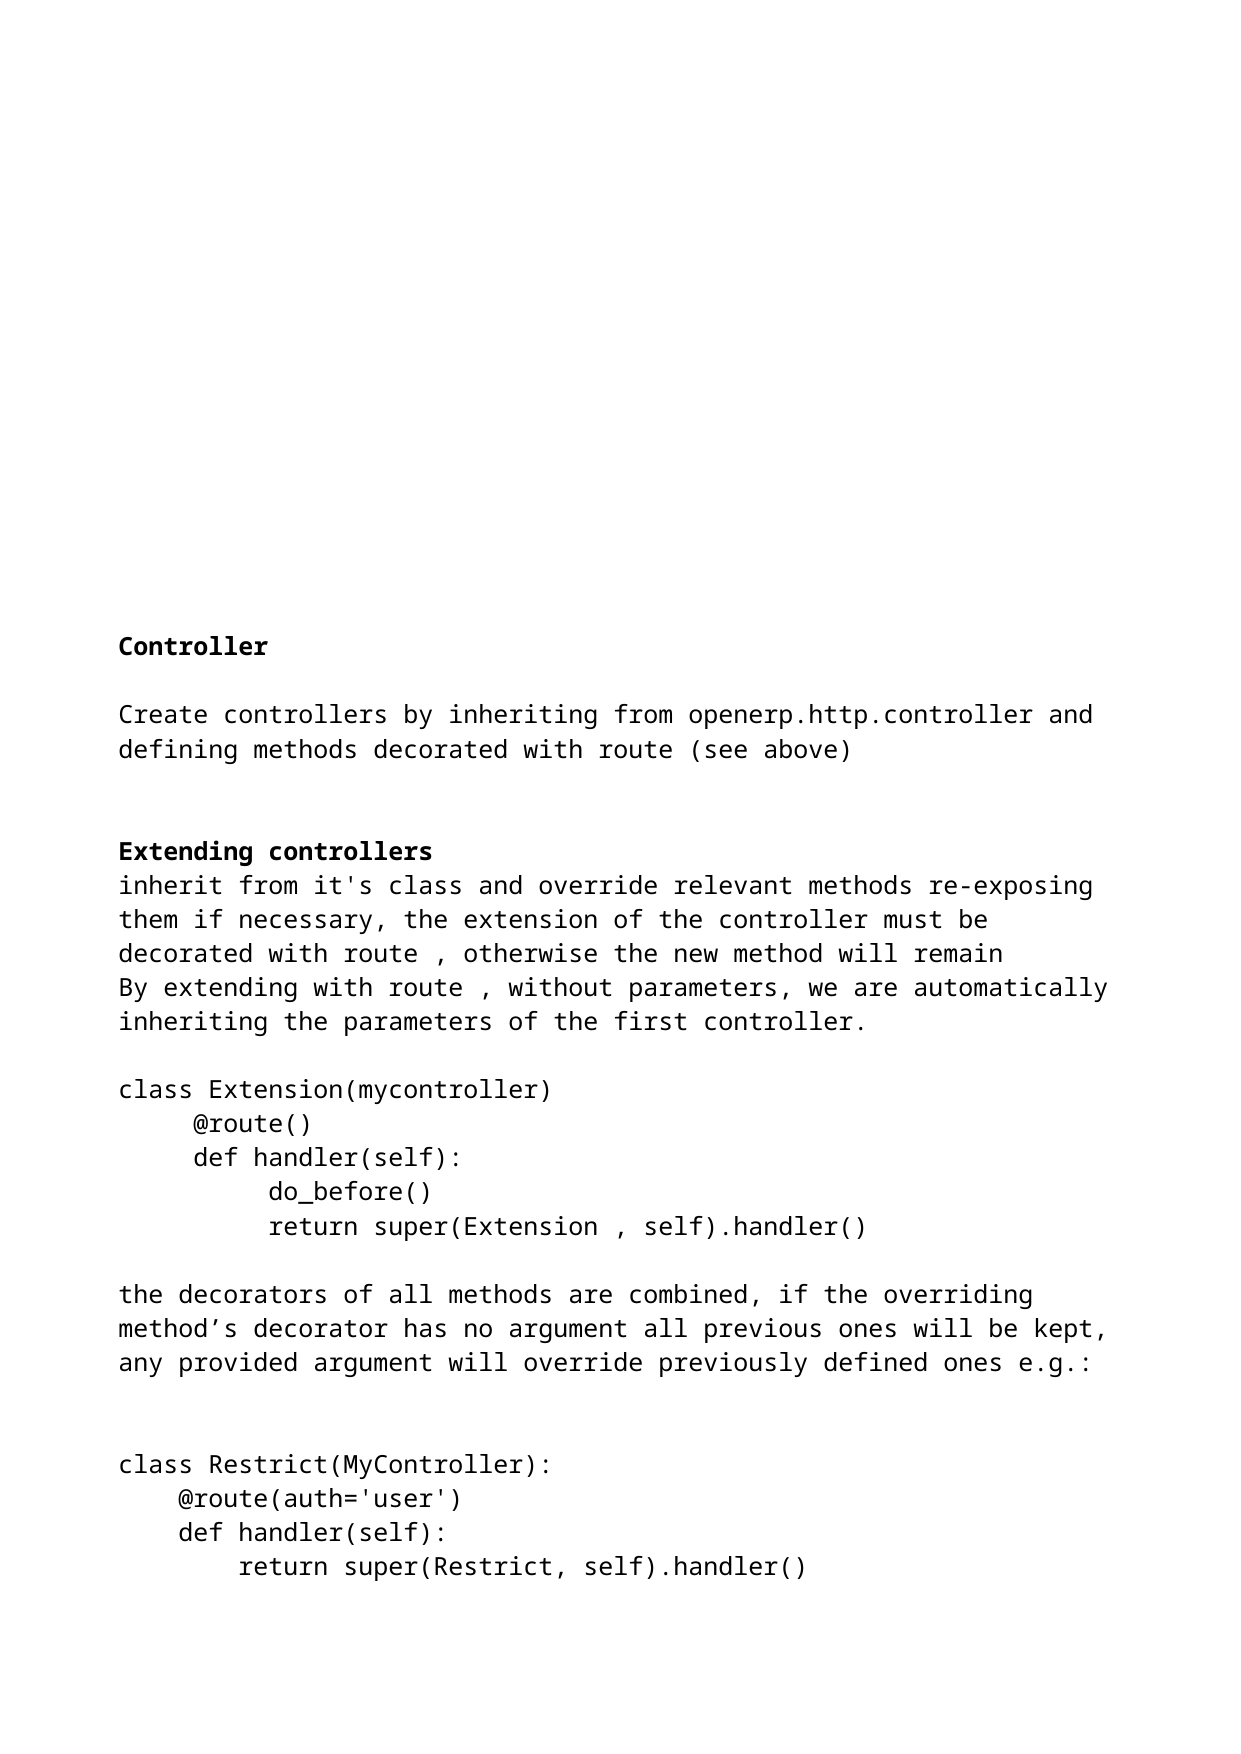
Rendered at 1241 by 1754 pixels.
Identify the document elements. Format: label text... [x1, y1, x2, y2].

text return super(Restrict, self).handler() [118, 1549, 1122, 1583]
text Extending controllers [118, 833, 1122, 867]
text @route() [118, 1106, 1122, 1140]
text def handler(self): [118, 1140, 1122, 1174]
text inherit from it's class and override relevant methods re-exposing them if necessary, the extension of the controller must be decorated with route , otherwise the new method will remain [118, 867, 1122, 970]
text class Restrict(MyController): [118, 1447, 1122, 1481]
text @route(auth='user') [118, 1481, 1122, 1515]
text class Extension(mycontroller) [118, 1072, 1122, 1106]
text Controller [118, 629, 1122, 663]
text return super(Extension , self).handler() [118, 1208, 1122, 1242]
text the decorators of all methods are combined, if the overriding method’s decorator has no argument all previous ones will be kept, any provided argument will override previously defined ones e.g.: [118, 1276, 1122, 1378]
text By extending with route , without parameters, we are automatically inheriting the parameters of the first controller. [118, 970, 1122, 1038]
text do_before() [118, 1174, 1122, 1208]
text def handler(self): [118, 1515, 1122, 1549]
text Create controllers by inheriting from openerp.http.controller and defining methods decorated with route (see above) [118, 697, 1122, 765]
